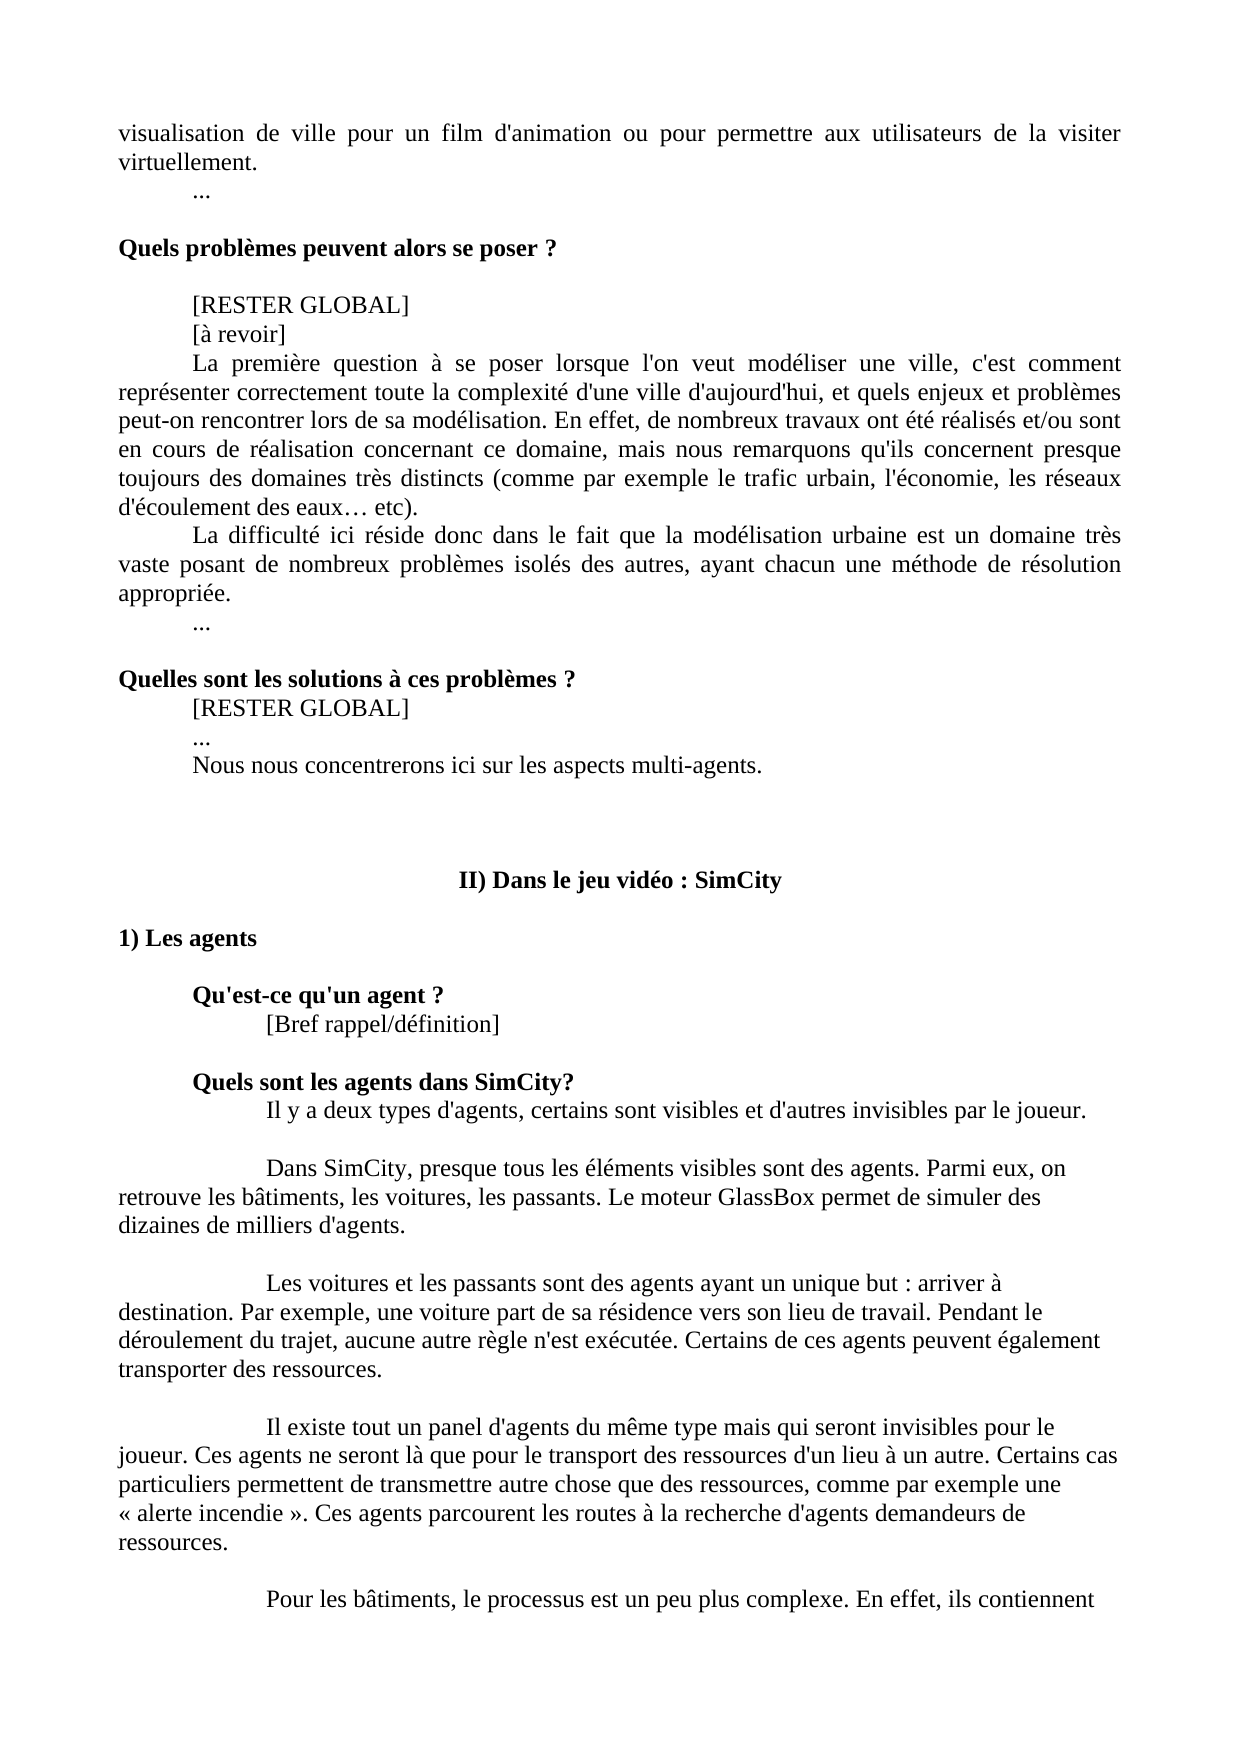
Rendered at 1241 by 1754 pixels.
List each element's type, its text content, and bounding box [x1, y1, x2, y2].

text [RESTER GLOBAL] [118, 693, 1122, 722]
text Nous nous concentrerons ici sur les aspects multi-agents. [118, 751, 1122, 779]
text Pour les bâtiments, le processus est un peu plus complexe. En effet, ils contiennent [118, 1584, 1122, 1613]
text La difficulté ici réside donc dans le fait que la modélisation urbaine est un domaine très vaste posant de nombreux problèmes isolés des autres, ayant chacun une méthode de résolution appropriée. [118, 521, 1122, 607]
text Quelles sont les solutions à ces problèmes ? [118, 664, 1122, 693]
text II) Dans le jeu vidéo : SimCity [118, 866, 1122, 894]
text Qu'est-ce qu'un agent ? [118, 981, 1122, 1009]
text ... [118, 722, 1122, 751]
text ... [118, 176, 1122, 204]
text [Bref rappel/définition] [118, 1009, 1122, 1038]
text La première question à se poser lorsque l'on veut modéliser une ville, c'est comment représenter correctement toute la complexité d'une ville d'aujourd'hui, et quels enjeux et problèmes peut-on rencontrer lors de sa modélisation. En effet, de nombreux travaux ont été réalisés et/ou sont en cours de réalisation concernant ce domaine, mais nous remarquons qu'ils concernent presque toujours des domaines très distincts (comme par exemple le trafic urbain, l'économie, les réseaux d'écoulement des eaux… etc). [118, 348, 1122, 521]
text Quels sont les agents dans SimCity? [118, 1067, 1122, 1096]
text 1) Les agents [118, 923, 1122, 952]
text Quels problèmes peuvent alors se poser ? [118, 233, 1122, 262]
text Dans SimCity, presque tous les éléments visibles sont des agents. Parmi eux, on retrouve les bâtiments, les voitures, les passants. Le moteur GlassBox permet de simuler des dizaines de milliers d'agents. [118, 1153, 1122, 1239]
text Les voitures et les passants sont des agents ayant un unique but : arriver à destination. Par exemple, une voiture part de sa résidence vers son lieu de travail. Pendant le déroulement du trajet, aucune autre règle n'est exécutée. Certains de ces agents peuvent également transporter des ressources. [118, 1268, 1122, 1383]
text [à revoir] [118, 319, 1122, 348]
text Il y a deux types d'agents, certains sont visibles et d'autres invisibles par le joueur. [118, 1096, 1122, 1124]
text ... [118, 607, 1122, 636]
text visualisation de ville pour un film d'animation ou pour permettre aux utilisateurs de la visiter virtuellement. [118, 118, 1122, 176]
text Il existe tout un panel d'agents du même type mais qui seront invisibles pour le joueur. Ces agents ne seront là que pour le transport des ressources d'un lieu à un autre. Certains cas particuliers permettent de transmettre autre chose que des ressources, comme par exemple une « alerte incendie ». Ces agents parcourent les routes à la recherche d'agents demandeurs de ressources. [118, 1412, 1122, 1556]
text [RESTER GLOBAL] [118, 291, 1122, 319]
